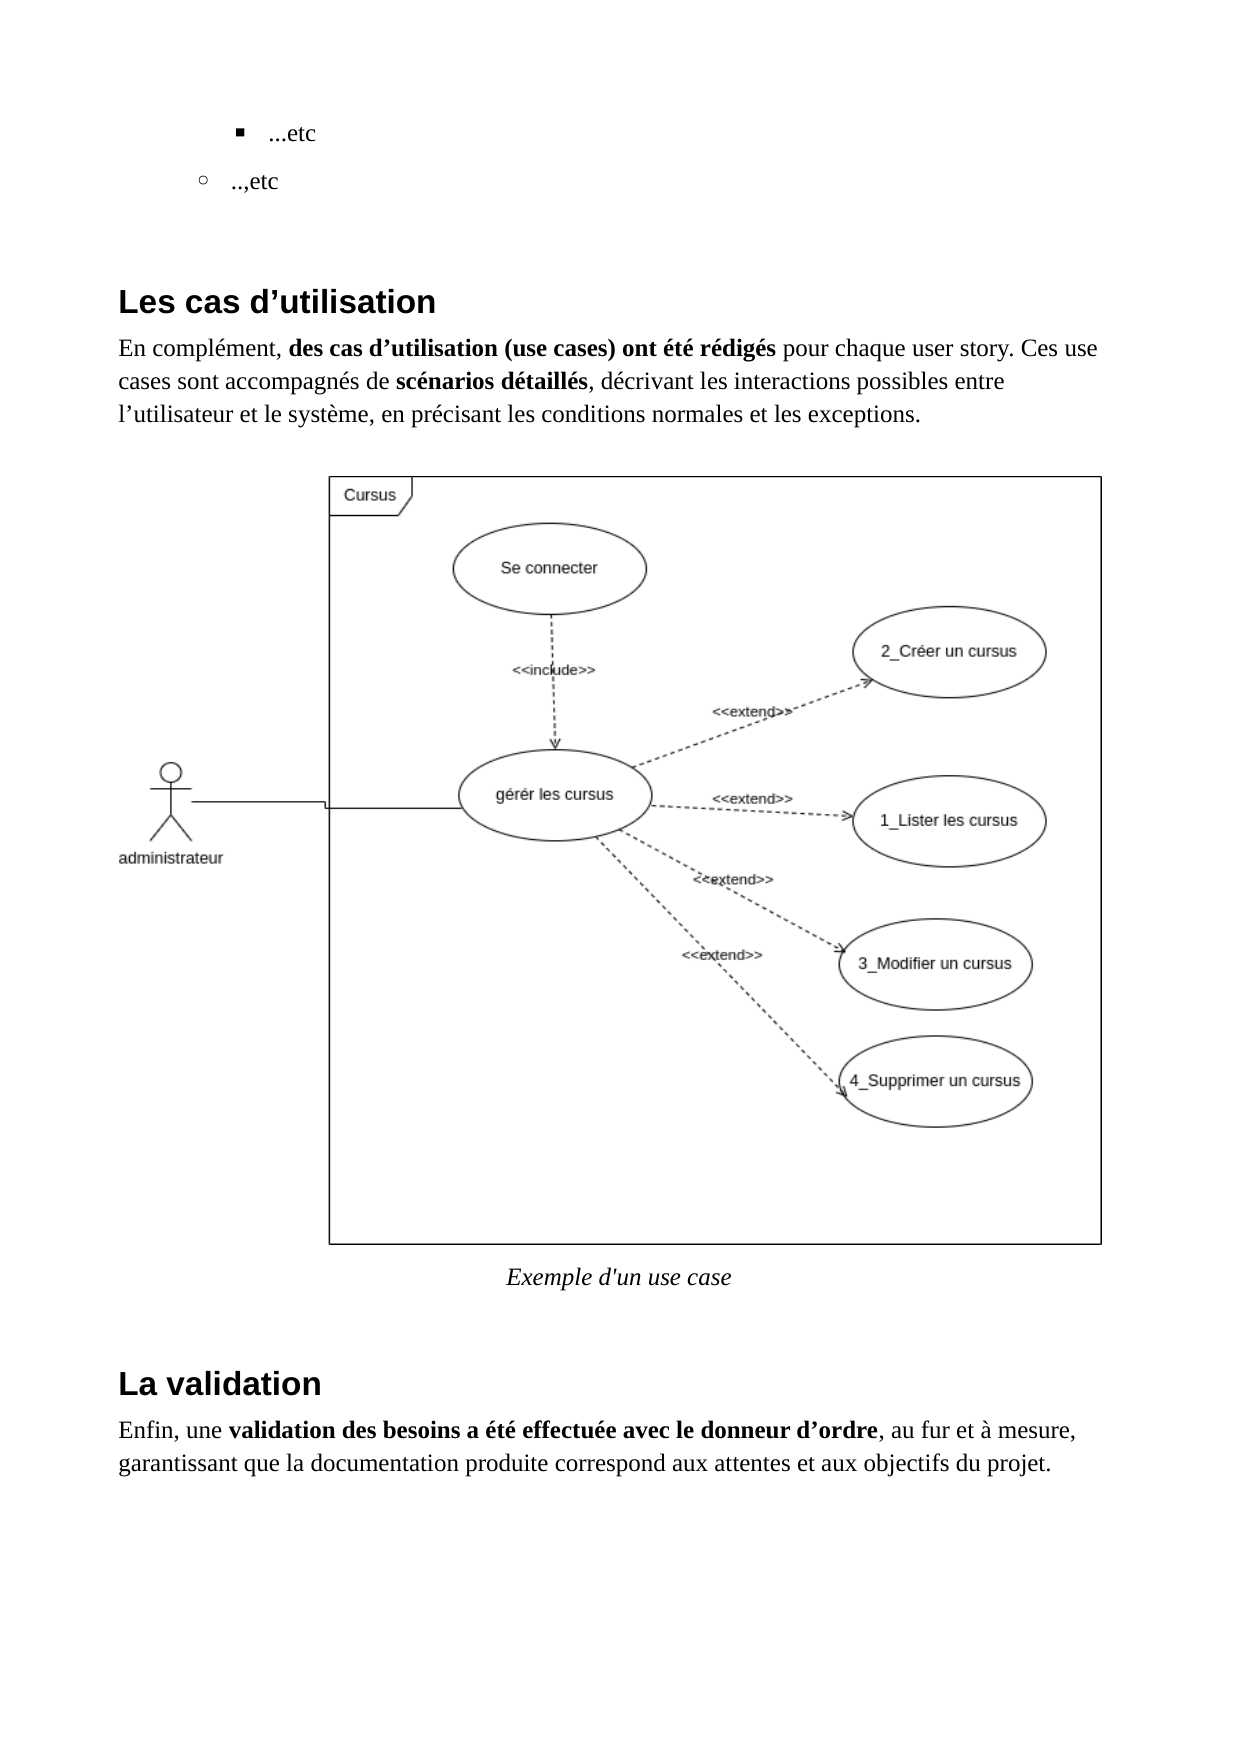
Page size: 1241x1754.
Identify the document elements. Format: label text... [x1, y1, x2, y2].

text Exemple d'un use case [118, 459, 1122, 1291]
text En complément, des cas d’utilisation (use cases) ont été rédigés pour chaque user story. Ces use cases sont accompagnés de scénarios détaillés, décrivant les interactions possibles entre l’utilisateur et le système, en précisant les conditions normales et les exceptions. [118, 333, 1122, 427]
text Enfin, une validation des besoins a été effectuée avec le donneur d’ordre, au fur et à mesure, garantissant que la documentation produite correspond aux attentes et aux objectifs du projet. [118, 1415, 1122, 1476]
list ..,etc [193, 166, 1122, 194]
subtitle La validation [118, 1364, 1122, 1402]
list ...etc [231, 118, 1122, 147]
subtitle Les cas d’utilisation [118, 282, 1122, 320]
picture [118, 476, 1102, 1245]
